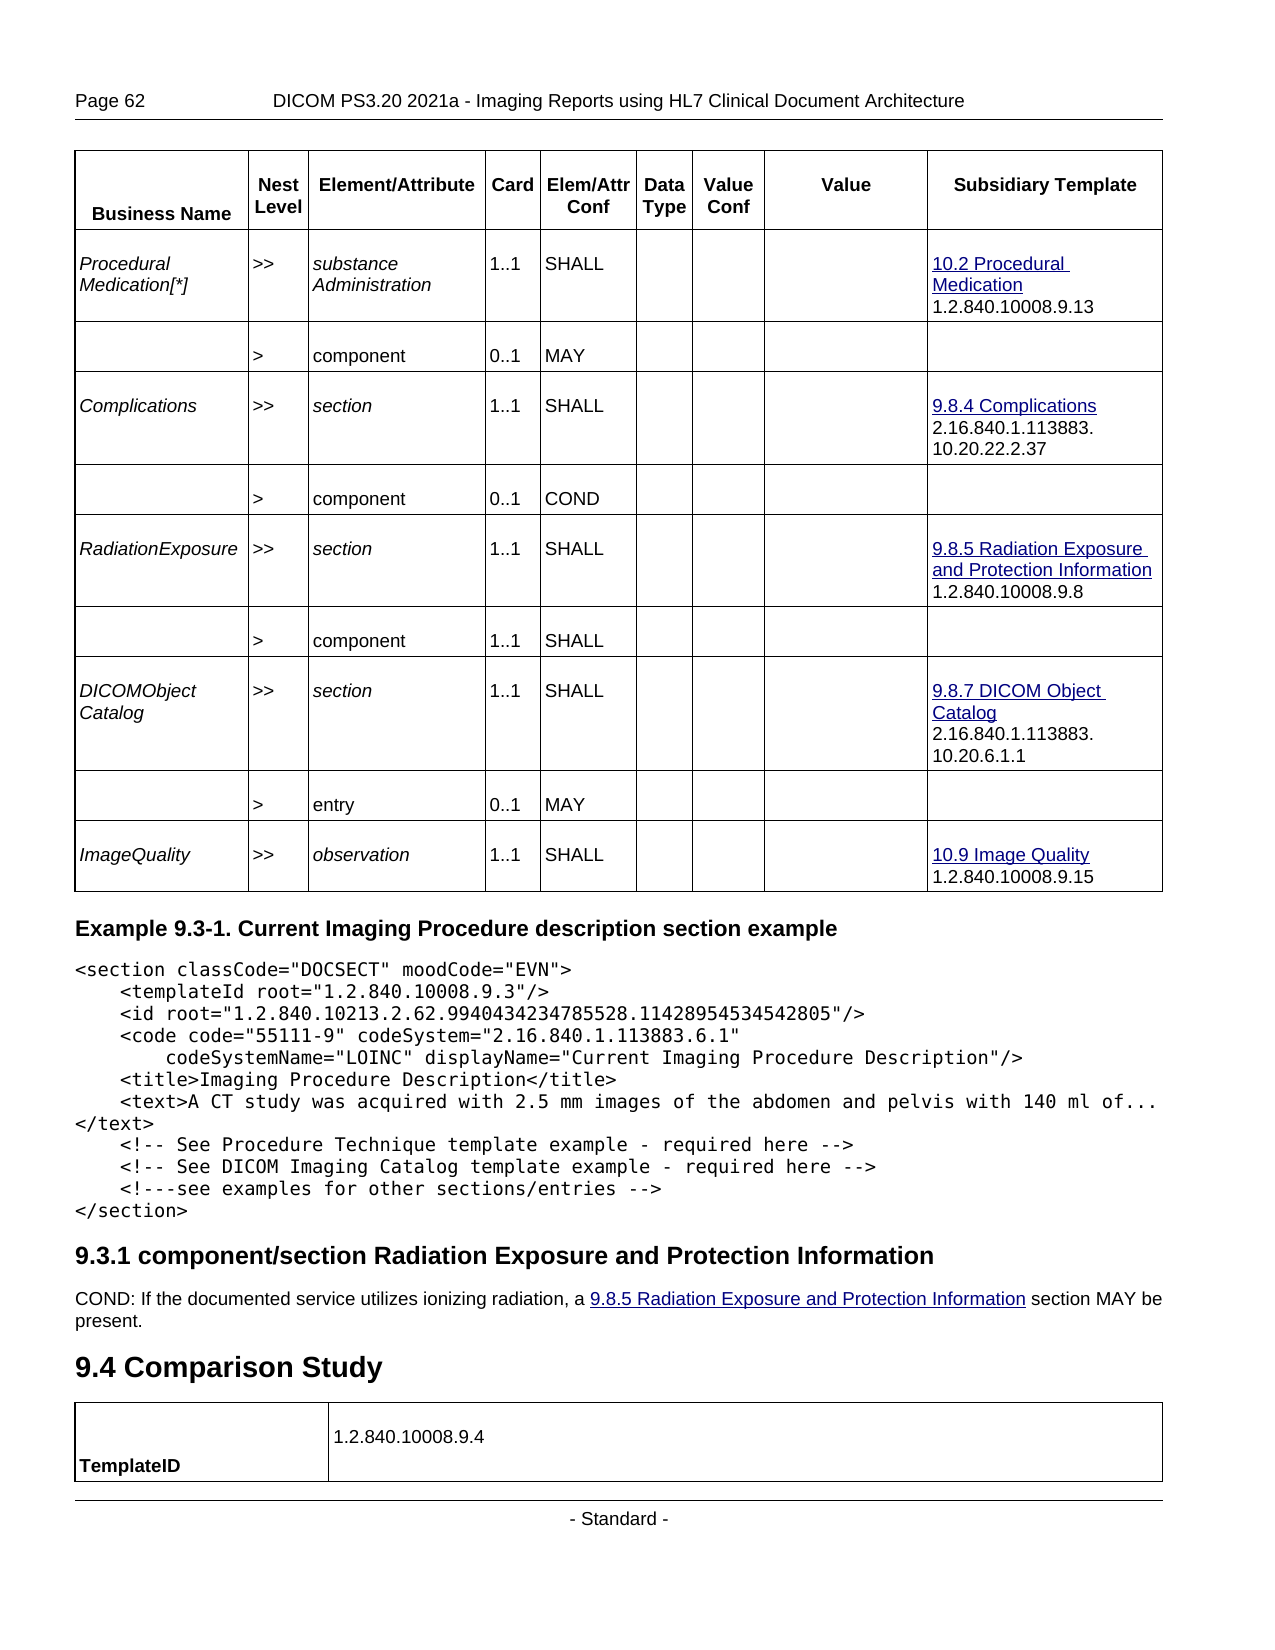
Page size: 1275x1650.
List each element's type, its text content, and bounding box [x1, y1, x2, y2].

table_cell 1..1 [486, 230, 540, 321]
table_cell 9.8.7 DICOM Object Catalog 2.16.840.1.113883.​10.20.6.1.1 [928, 657, 1162, 770]
table_cell >> [249, 821, 308, 891]
table_header Template​ID [76, 1403, 328, 1481]
table_cell [76, 771, 248, 820]
table_header Data Type [637, 151, 692, 228]
table_cell > [249, 465, 308, 513]
table_cell Radiation​Exposure [76, 515, 248, 606]
table_cell [693, 657, 764, 770]
table_cell SHALL [541, 372, 636, 464]
table_cell [76, 322, 248, 371]
table_cell section [309, 515, 485, 606]
table_cell [76, 465, 248, 513]
table_cell [637, 515, 692, 606]
table_cell 0..1 [486, 771, 540, 820]
table_cell 1..1 [486, 515, 540, 606]
table_cell MAY [541, 771, 636, 820]
table_cell [637, 657, 692, 770]
table_cell substance​Administration [309, 230, 485, 321]
table_cell [693, 322, 764, 371]
table_cell [76, 607, 248, 656]
table_cell [928, 322, 1162, 371]
table_cell observation [309, 821, 485, 891]
table_cell [693, 821, 764, 891]
table_cell [928, 465, 1162, 513]
table_cell >> [249, 372, 308, 464]
table_cell > [249, 771, 308, 820]
table_header Element/​Attribute [309, 151, 485, 228]
table_cell SHALL [541, 821, 636, 891]
table_cell [765, 607, 927, 656]
table_header Elem/Attr Conf [541, 151, 636, 228]
table_cell 9.8.5 Radiation Exposure and Protection Information 1.2.840.10008.9.8 [928, 515, 1162, 606]
table_cell > [249, 607, 308, 656]
table_cell [765, 322, 927, 371]
table_cell 1..1 [486, 372, 540, 464]
table_cell component [309, 465, 485, 513]
table_cell SHALL [541, 607, 636, 656]
table_cell Complications [76, 372, 248, 464]
text 9.4 Comparison Study [75, 1350, 1162, 1383]
table_cell [765, 821, 927, 891]
table_header Value Conf [693, 151, 764, 228]
table_cell [693, 607, 764, 656]
table_cell COND [541, 465, 636, 513]
table_cell SHALL [541, 230, 636, 321]
table_cell [765, 771, 927, 820]
table_cell > [249, 322, 308, 371]
table_cell >> [249, 230, 308, 321]
table_cell section [309, 657, 485, 770]
table_cell [765, 465, 927, 513]
table_cell 0..1 [486, 322, 540, 371]
table_cell entry [309, 771, 485, 820]
table_cell >> [249, 657, 308, 770]
table_cell 1..1 [486, 657, 540, 770]
table_cell SHALL [541, 515, 636, 606]
table_cell 10.9 Image Quality 1.2.840.10008.9.15 [928, 821, 1162, 891]
table_cell [693, 230, 764, 321]
table_cell [928, 607, 1162, 656]
table_cell DICOMObject​Catalog [76, 657, 248, 770]
table_cell [637, 465, 692, 513]
table_cell [637, 322, 692, 371]
table_cell [693, 515, 764, 606]
text COND: If the documented service utilizes ionizing radiation, a 9.8.5 Radiation Exposure and Protection Information section MAY be present. [75, 1288, 1162, 1331]
table_cell [637, 230, 692, 321]
table_cell [637, 607, 692, 656]
table_cell [693, 771, 764, 820]
table_cell [693, 465, 764, 513]
table_header Business Name [76, 151, 248, 228]
table_cell [637, 821, 692, 891]
table_cell [693, 372, 764, 464]
table_cell [765, 515, 927, 606]
table_header Value [765, 151, 927, 228]
table_cell [765, 372, 927, 464]
table_cell >> [249, 515, 308, 606]
table_cell component [309, 607, 485, 656]
table_header 1.2.840.10008.9.4 [329, 1403, 1162, 1481]
table_cell 0..1 [486, 465, 540, 513]
table_cell SHALL [541, 657, 636, 770]
table_cell Procedural​Medication[*] [76, 230, 248, 321]
table_cell 9.8.4 Complications 2.16.840.1.113883.​10.20.22.2.37 [928, 372, 1162, 464]
table_cell component [309, 322, 485, 371]
table_cell [765, 230, 927, 321]
table_cell 10.2 Procedural Medication 1.2.840.10008.9.13 [928, 230, 1162, 321]
table_header Subsidiary Template [928, 151, 1162, 228]
table_cell 1..1 [486, 607, 540, 656]
text Example 9.3-1. Current Imaging Procedure description section example [75, 915, 1162, 941]
table_cell Image​Quality [76, 821, 248, 891]
table_header Nest Level [249, 151, 308, 228]
text 9.3.1 component/section Radiation Exposure and Protection Information [75, 1241, 1162, 1269]
table_cell [637, 771, 692, 820]
table_cell 1..1 [486, 821, 540, 891]
table_cell [765, 657, 927, 770]
table_header Card [486, 151, 540, 228]
table_cell [928, 771, 1162, 820]
table_cell section [309, 372, 485, 464]
table_cell MAY [541, 322, 636, 371]
text <section classCode="DOCSECT" moodCode="EVN"> <templateId root="1.2.840.10008.9.3"/> <id root="1.2.840.10213.2.62.9940434234785528.11428954534542805"/> <code code="55111-9" codeSystem="2.16.840.1.113883.6.1" codeSystemName="LOINC" displayName="Current Imaging Procedure Description"/> <title>Imaging Procedure Description</title> <text>A CT study was acquired with 2.5 mm images of the abdomen and pelvis with 140 ml of... </text> <!-- See Procedure Technique template example - required here --> <!-- See DICOM Imaging Catalog template example - required here --> <!---see examples for other sections/entries --> </section> [75, 959, 1162, 1222]
table_cell [637, 372, 692, 464]
